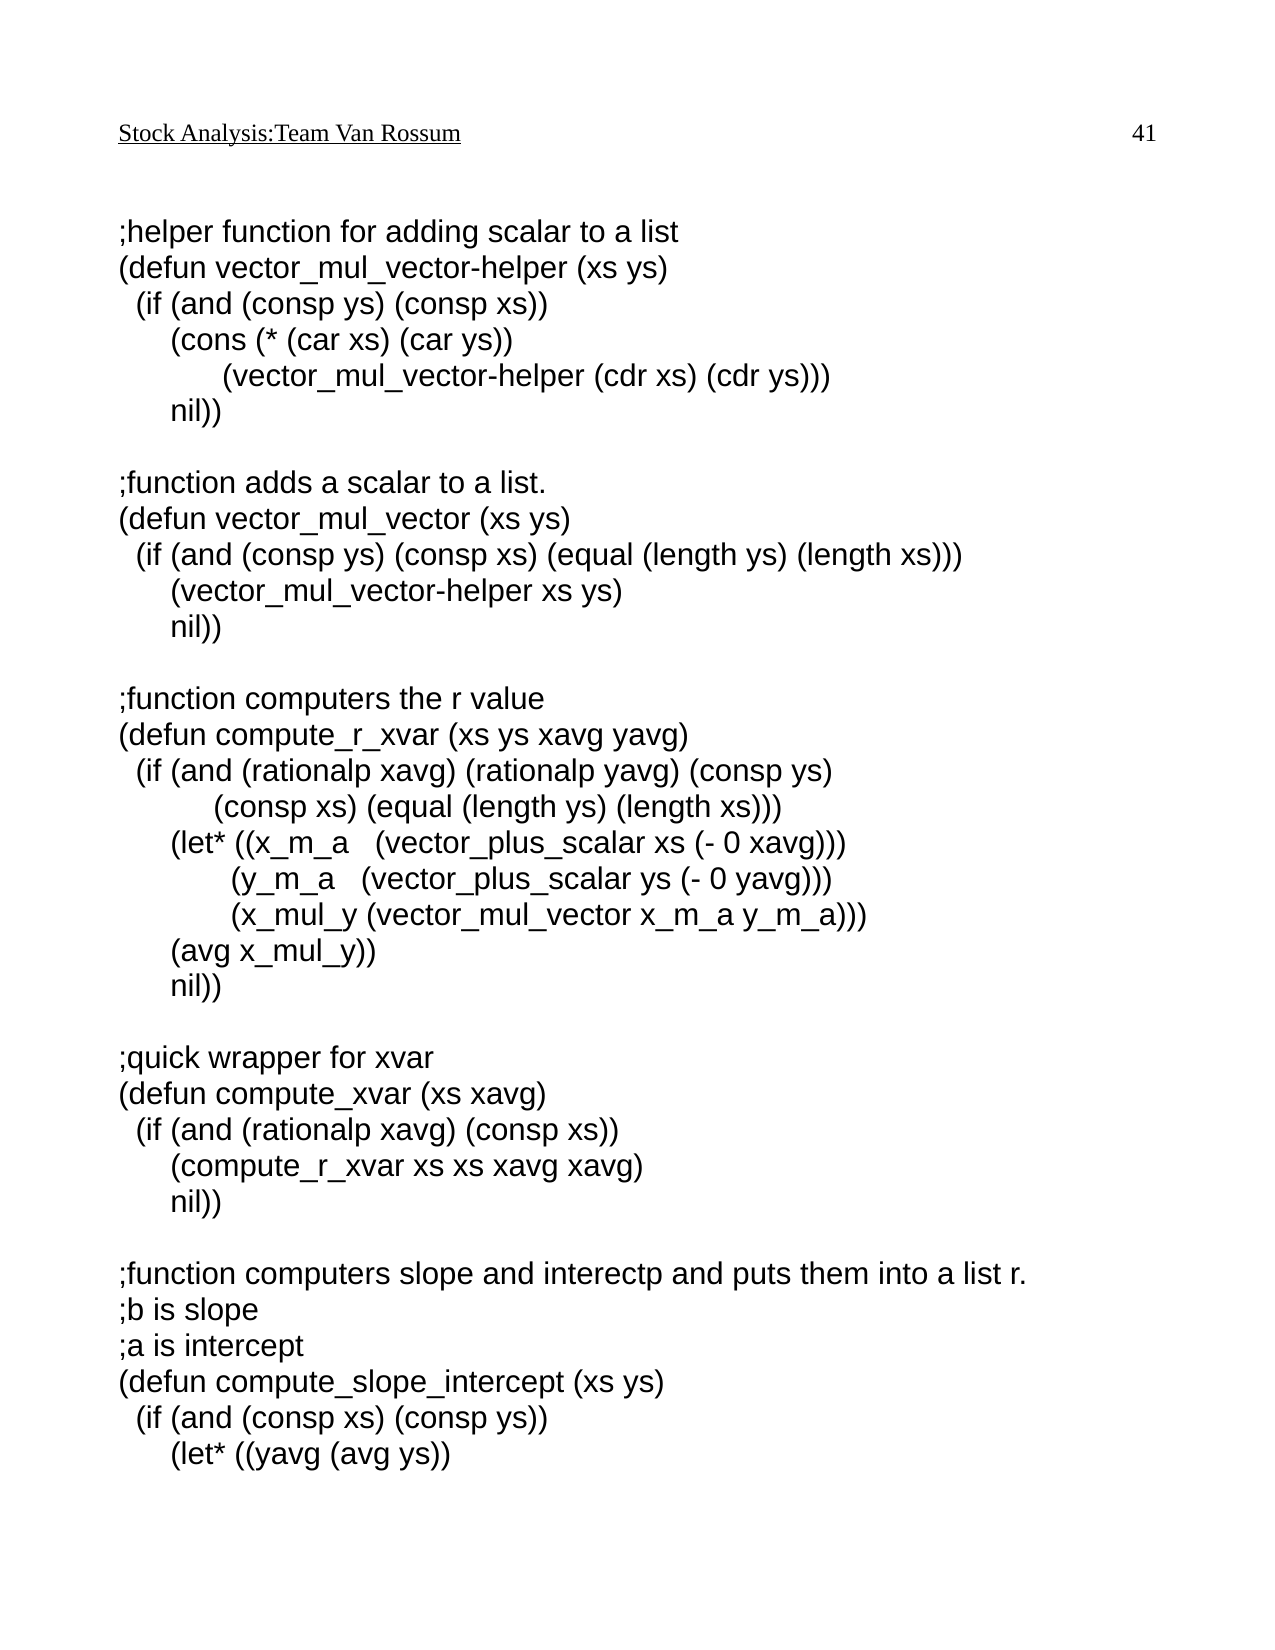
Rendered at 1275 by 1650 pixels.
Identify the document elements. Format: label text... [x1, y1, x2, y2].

text ;function computers slope and interectp and puts them into a list r. [118, 1255, 1157, 1291]
text (compute_r_xvar xs xs xavg xavg) [118, 1147, 1157, 1183]
text ;a is intercept [118, 1327, 1157, 1363]
text (vector_mul_vector-helper xs ys) [118, 572, 1157, 608]
text nil)) [118, 392, 1157, 428]
text (cons (* (car xs) (car ys)) [118, 321, 1157, 357]
text (avg x_mul_y)) [118, 932, 1157, 967]
text (x_mul_y (vector_mul_vector x_m_a y_m_a))) [118, 896, 1157, 932]
text ;helper function for adding scalar to a list [118, 213, 1157, 249]
text (let* ((x_m_a (vector_plus_scalar xs (- 0 xavg))) [118, 824, 1157, 860]
text ;quick wrapper for xvar [118, 1039, 1157, 1075]
text (defun compute_xvar (xs xavg) [118, 1075, 1157, 1111]
text ;function adds a scalar to a list. [118, 464, 1157, 500]
text ;b is slope [118, 1291, 1157, 1327]
text nil)) [118, 967, 1157, 1003]
text (if (and (rationalp xavg) (consp xs)) [118, 1111, 1157, 1147]
text (defun vector_mul_vector (xs ys) [118, 500, 1157, 536]
text (if (and (consp xs) (consp ys)) [118, 1399, 1157, 1435]
text nil)) [118, 608, 1157, 644]
text (if (and (rationalp xavg) (rationalp yavg) (consp ys) [118, 752, 1157, 788]
text (if (and (consp ys) (consp xs) (equal (length ys) (length xs))) [118, 536, 1157, 572]
text (defun vector_mul_vector-helper (xs ys) [118, 249, 1157, 285]
text (y_m_a (vector_plus_scalar ys (- 0 yavg))) [118, 860, 1157, 896]
text (consp xs) (equal (length ys) (length xs))) [118, 788, 1157, 824]
text (defun compute_slope_intercept (xs ys) [118, 1363, 1157, 1399]
text (defun compute_r_xvar (xs ys xavg yavg) [118, 716, 1157, 752]
text (if (and (consp ys) (consp xs)) [118, 285, 1157, 321]
text ;function computers the r value [118, 680, 1157, 716]
text (let* ((yavg (avg ys)) [118, 1435, 1157, 1471]
text nil)) [118, 1183, 1157, 1219]
text (vector_mul_vector-helper (cdr xs) (cdr ys))) [118, 357, 1157, 392]
